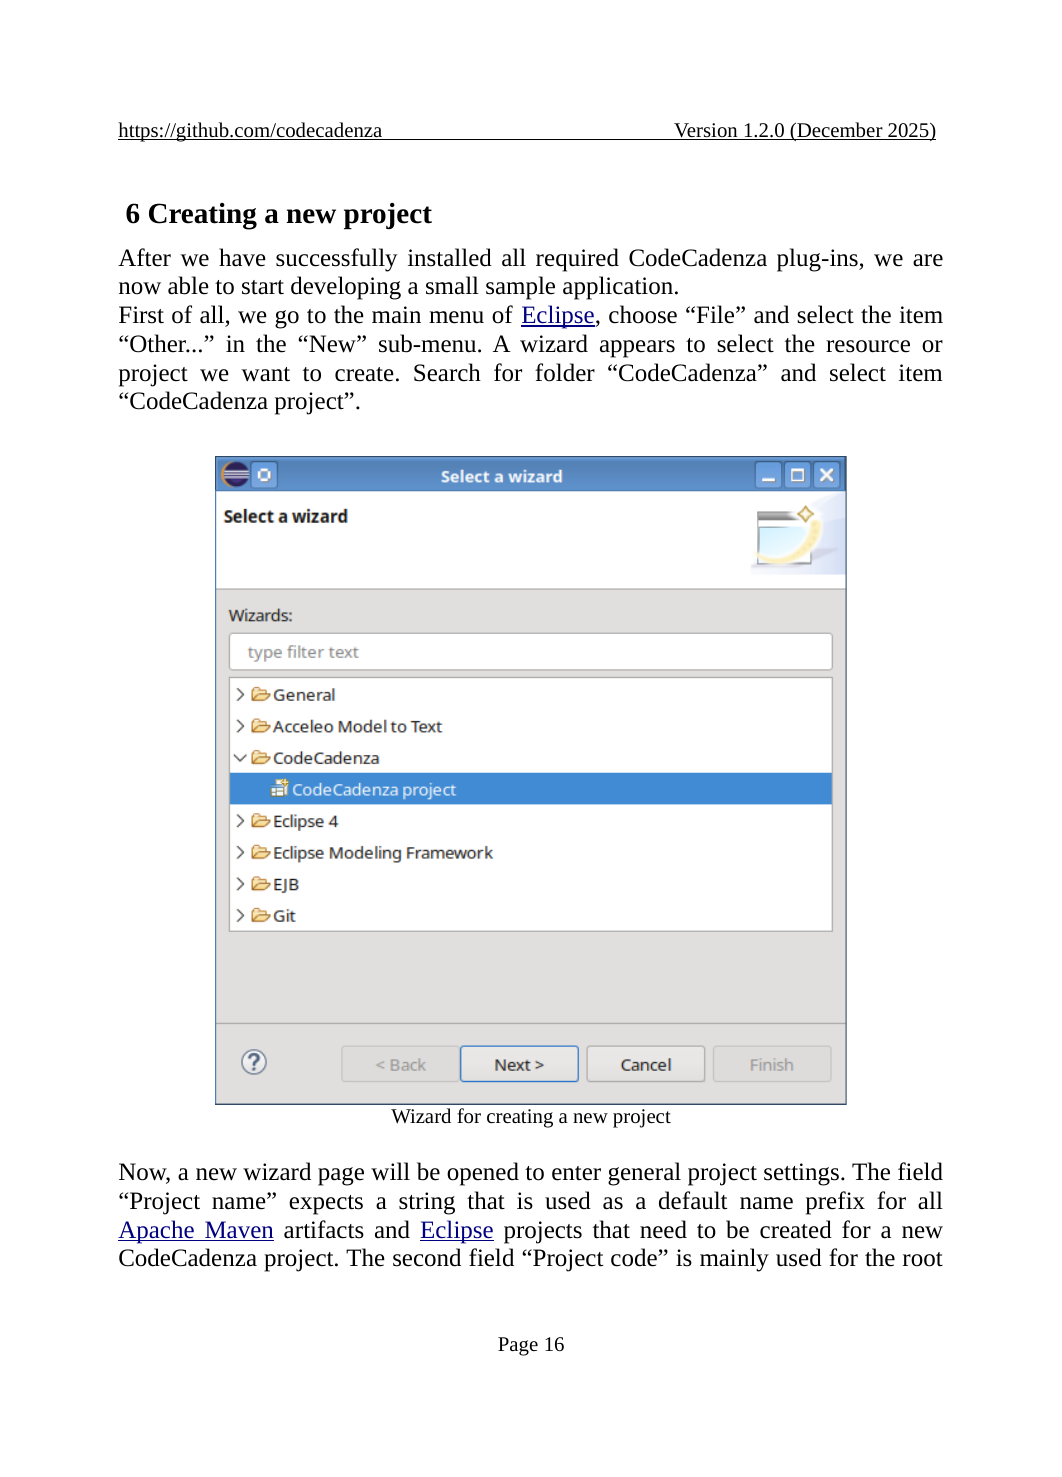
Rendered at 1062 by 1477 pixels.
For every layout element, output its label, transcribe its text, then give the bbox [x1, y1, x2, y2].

text After we have successfully installed all required CodeCadenza plug-ins, we are now able to start developing a small sample application. [118, 243, 944, 300]
picture [215, 456, 847, 1105]
text Wizard for creating a new project [215, 1105, 847, 1128]
subtitle Creating a new project [118, 197, 944, 230]
text Now, a new wizard page will be opened to enter general project settings. The field “Project name” expects a string that is used as a default name prefix for all Apache Maven artifacts and Eclipse projects that need to be created for a new CodeCadenza project. The second field “Project code” is mainly used for the root [118, 1157, 944, 1272]
text First of all, we go to the main menu of Eclipse, choose “File” and select the item “Other...” in the “New” sub-menu. A wizard appears to select the resource or project we want to create. Search for folder “CodeCadenza” and select item “CodeCadenza project”. [118, 300, 944, 415]
